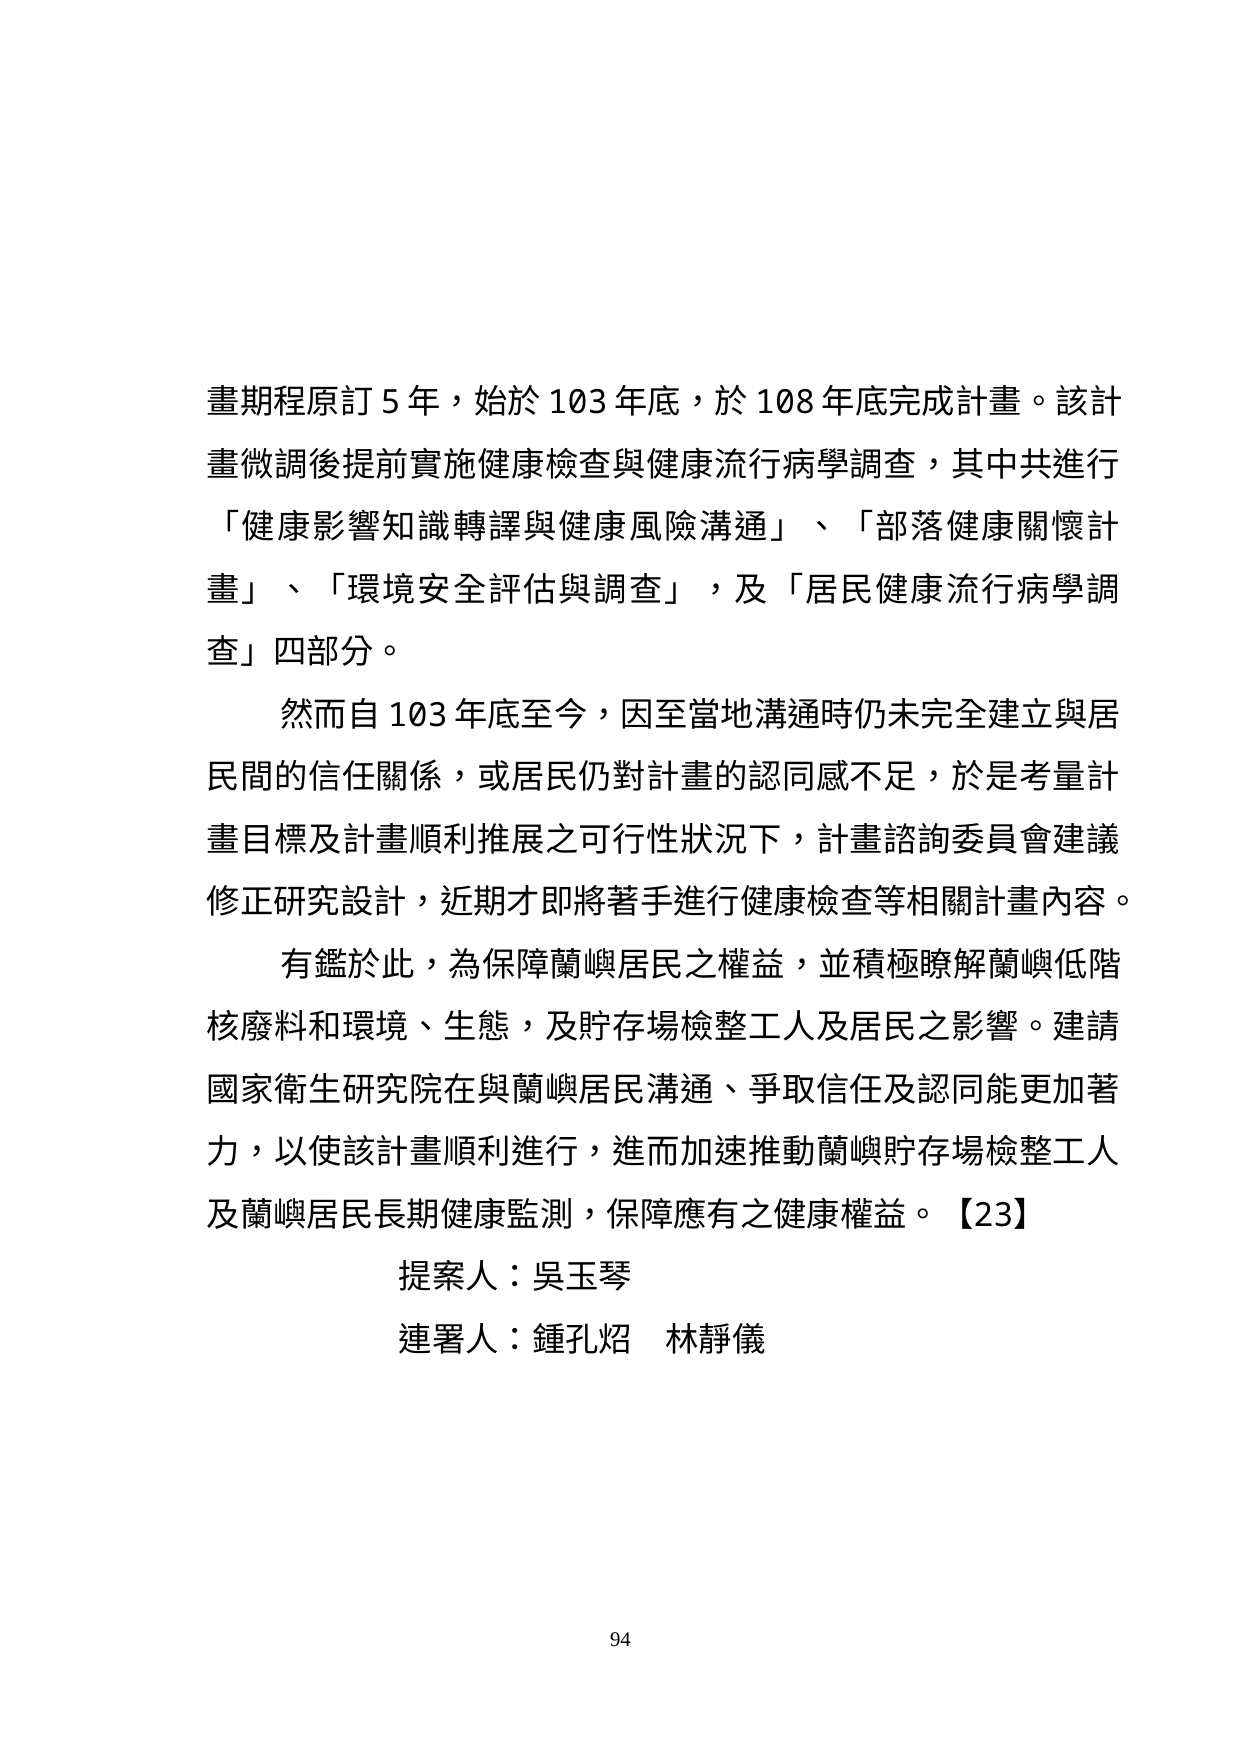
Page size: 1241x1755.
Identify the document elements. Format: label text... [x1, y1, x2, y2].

text 畫期程原訂5年，始於103年底，於108年底完成計畫。該計畫微調後提前實施健康檢查與健康流行病學調查，其中共進行「健康影響知識轉譯與健康風險溝通」、「部落健康關懷計畫」、「環境安全評估與調查」，及「居民健康流行病學調查」四部分。 [177, 358, 1122, 670]
text 提案人：吳玉琴 [118, 1233, 1122, 1295]
text 有鑑於此，為保障蘭嶼居民之權益，並積極瞭解蘭嶼低階核廢料和環境、生態，及貯存場檢整工人及居民之影響。建請國家衛生研究院在與蘭嶼居民溝通、爭取信任及認同能更加著力，以使該計畫順利進行，進而加速推動蘭嶼貯存場檢整工人及蘭嶼居民長期健康監測，保障應有之健康權益。【23】 [206, 920, 1122, 1233]
text 連署人：鍾孔炤 林靜儀 [118, 1295, 1122, 1358]
text 然而自103年底至今，因至當地溝通時仍未完全建立與居民間的信任關係，或居民仍對計畫的認同感不足，於是考量計畫目標及計畫順利推展之可行性狀況下，計畫諮詢委員會建議修正研究設計，近期才即將著手進行健康檢查等相關計畫內容。 [206, 670, 1122, 920]
